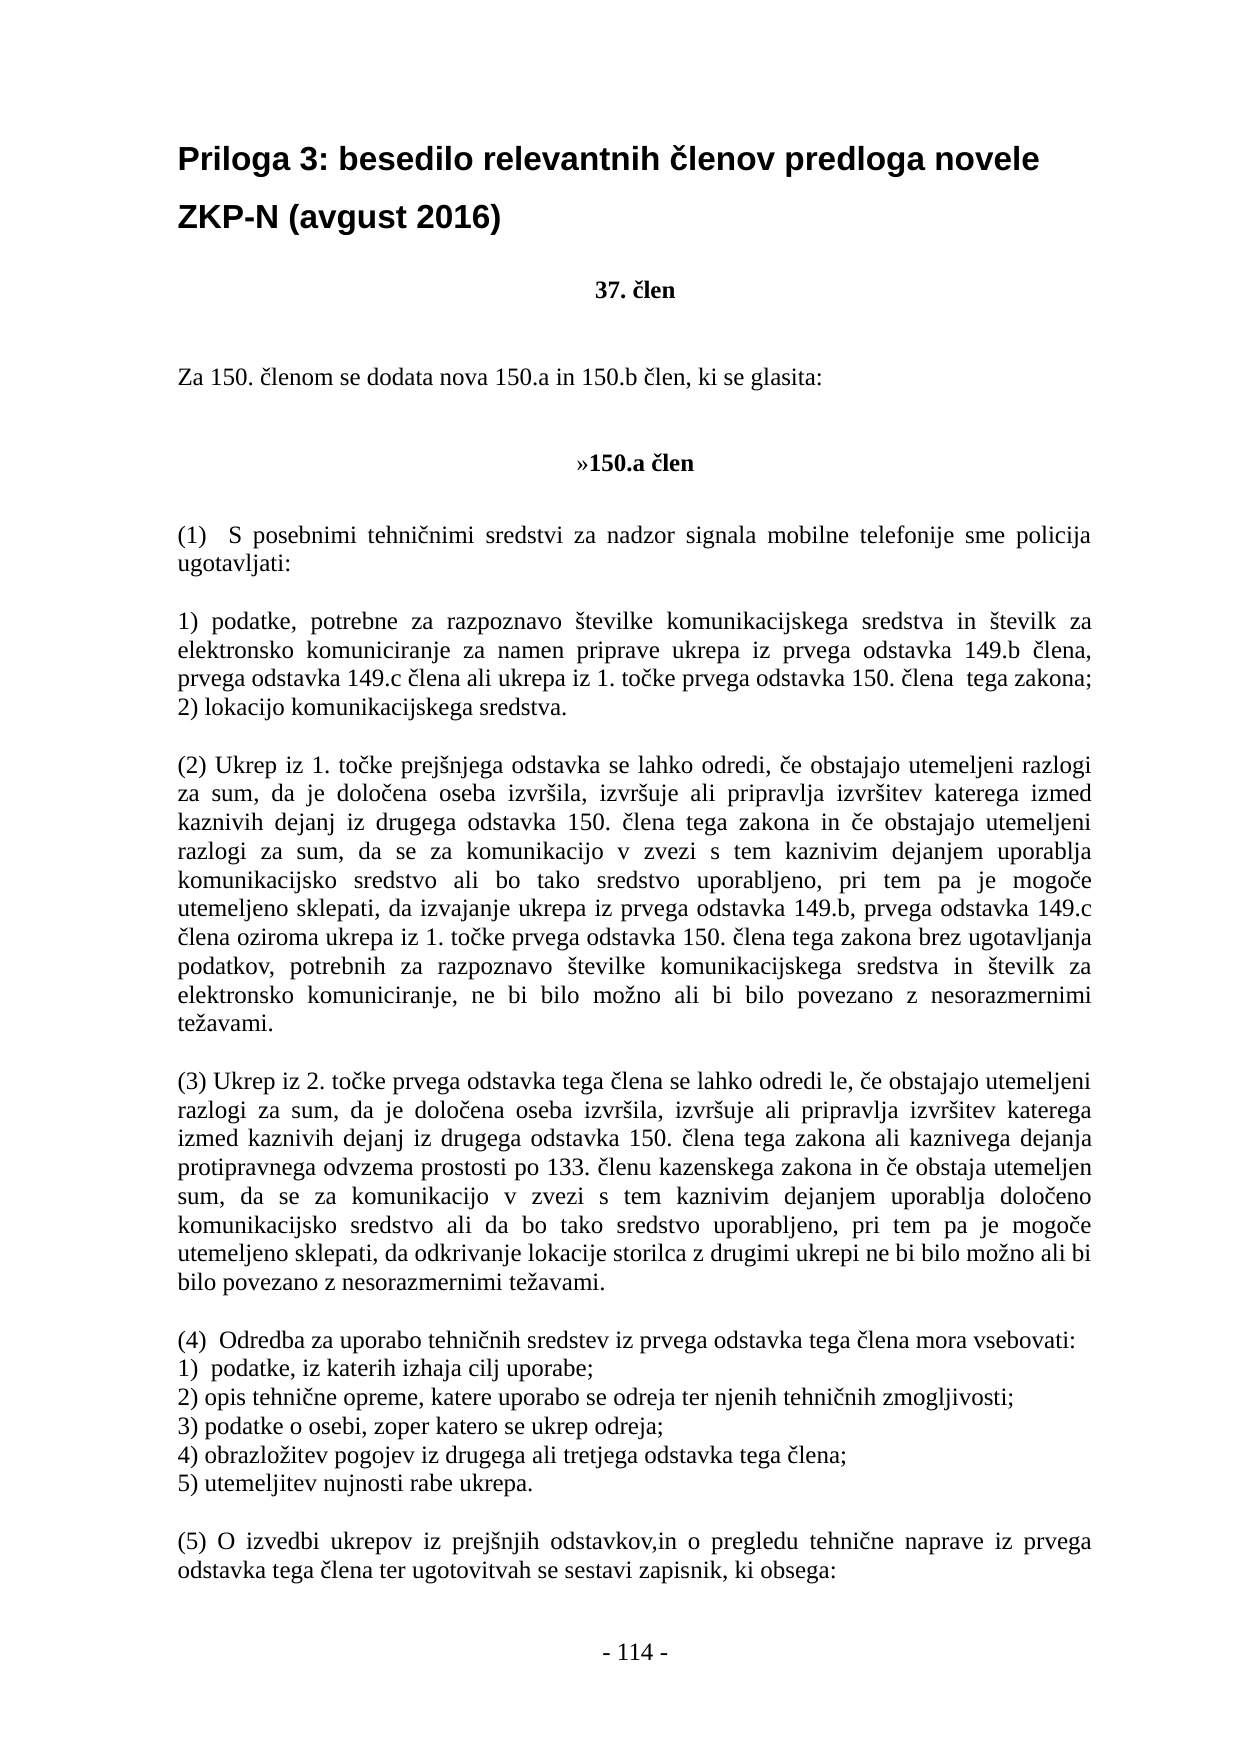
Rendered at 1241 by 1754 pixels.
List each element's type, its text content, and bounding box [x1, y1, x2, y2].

text 2) lokacijo komunikacijskega sredstva. [177, 692, 1093, 721]
text 4) obrazložitev pogojev iz drugega ali tretjega odstavka tega člena; [177, 1440, 1093, 1468]
text 37. člen [177, 275, 1093, 304]
text (4) Odredba za uporabo tehničnih sredstev iz prvega odstavka tega člena mora vsebovati: [177, 1325, 1093, 1353]
text 1) podatke, iz katerih izhaja cilj uporabe; [177, 1353, 1093, 1382]
text Za 150. členom se dodata nova 150.a in 150.b člen, ki se glasita: [177, 362, 1093, 390]
text (5) O izvedbi ukrepov iz prejšnjih odstavkov,in o pregledu tehnične naprave iz prvega odstavka tega člena ter ugotovitvah se sestavi zapisnik, ki obsega: [177, 1526, 1093, 1583]
text 2) opis tehnične opreme, katere uporabo se odreja ter njenih tehničnih zmogljivosti; [177, 1382, 1093, 1411]
text 3) podatke o osebi, zoper katero se ukrep odreja; [177, 1411, 1093, 1440]
text 5) utemeljitev nujnosti rabe ukrepa. [177, 1468, 1093, 1497]
text 1) podatke, potrebne za razpoznavo številke komunikacijskega sredstva in številk za elektronsko komuniciranje za namen priprave ukrepa iz prvega odstavka 149.b člena, prvega odstavka 149.c člena ali ukrepa iz 1. točke prvega odstavka 150. člena tega zakona; [177, 606, 1093, 692]
subtitle Priloga 3: besedilo relevantnih členov predloga novele ZKP-N (avgust 2016) [177, 139, 1093, 235]
text (2) Ukrep iz 1. točke prejšnjega odstavka se lahko odredi, če obstajajo utemeljeni razlogi za sum, da je določena oseba izvršila, izvršuje ali pripravlja izvršitev katerega izmed kaznivih dejanj iz drugega odstavka 150. člena tega zakona in če obstajajo utemeljeni razlogi za sum, da se za komunikacijo v zvezi s tem kaznivim dejanjem uporablja komunikacijsko sredstvo ali bo tako sredstvo uporabljeno, pri tem pa je mogoče utemeljeno sklepati, da izvajanje ukrepa iz prvega odstavka 149.b, prvega odstavka 149.c člena oziroma ukrepa iz 1. točke prvega odstavka 150. člena tega zakona brez ugotavljanja podatkov, potrebnih za razpoznavo številke komunikacijskega sredstva in številk za elektronsko komuniciranje, ne bi bilo možno ali bi bilo povezano z nesorazmernimi težavami. [177, 750, 1093, 1037]
text »150.a člen [177, 448, 1093, 477]
text (3) Ukrep iz 2. točke prvega odstavka tega člena se lahko odredi le, če obstajajo utemeljeni razlogi za sum, da je določena oseba izvršila, izvršuje ali pripravlja izvršitev katerega izmed kaznivih dejanj iz drugega odstavka 150. člena tega zakona ali kaznivega dejanja protipravnega odvzema prostosti po 133. členu kazenskega zakona in če obstaja utemeljen sum, da se za komunikacijo v zvezi s tem kaznivim dejanjem uporablja določeno komunikacijsko sredstvo ali da bo tako sredstvo uporabljeno, pri tem pa je mogoče utemeljeno sklepati, da odkrivanje lokacije storilca z drugimi ukrepi ne bi bilo možno ali bi bilo povezano z nesorazmernimi težavami. [177, 1066, 1093, 1296]
text (1) S posebnimi tehničnimi sredstvi za nadzor signala mobilne telefonije sme policija ugotavljati: [177, 520, 1093, 577]
